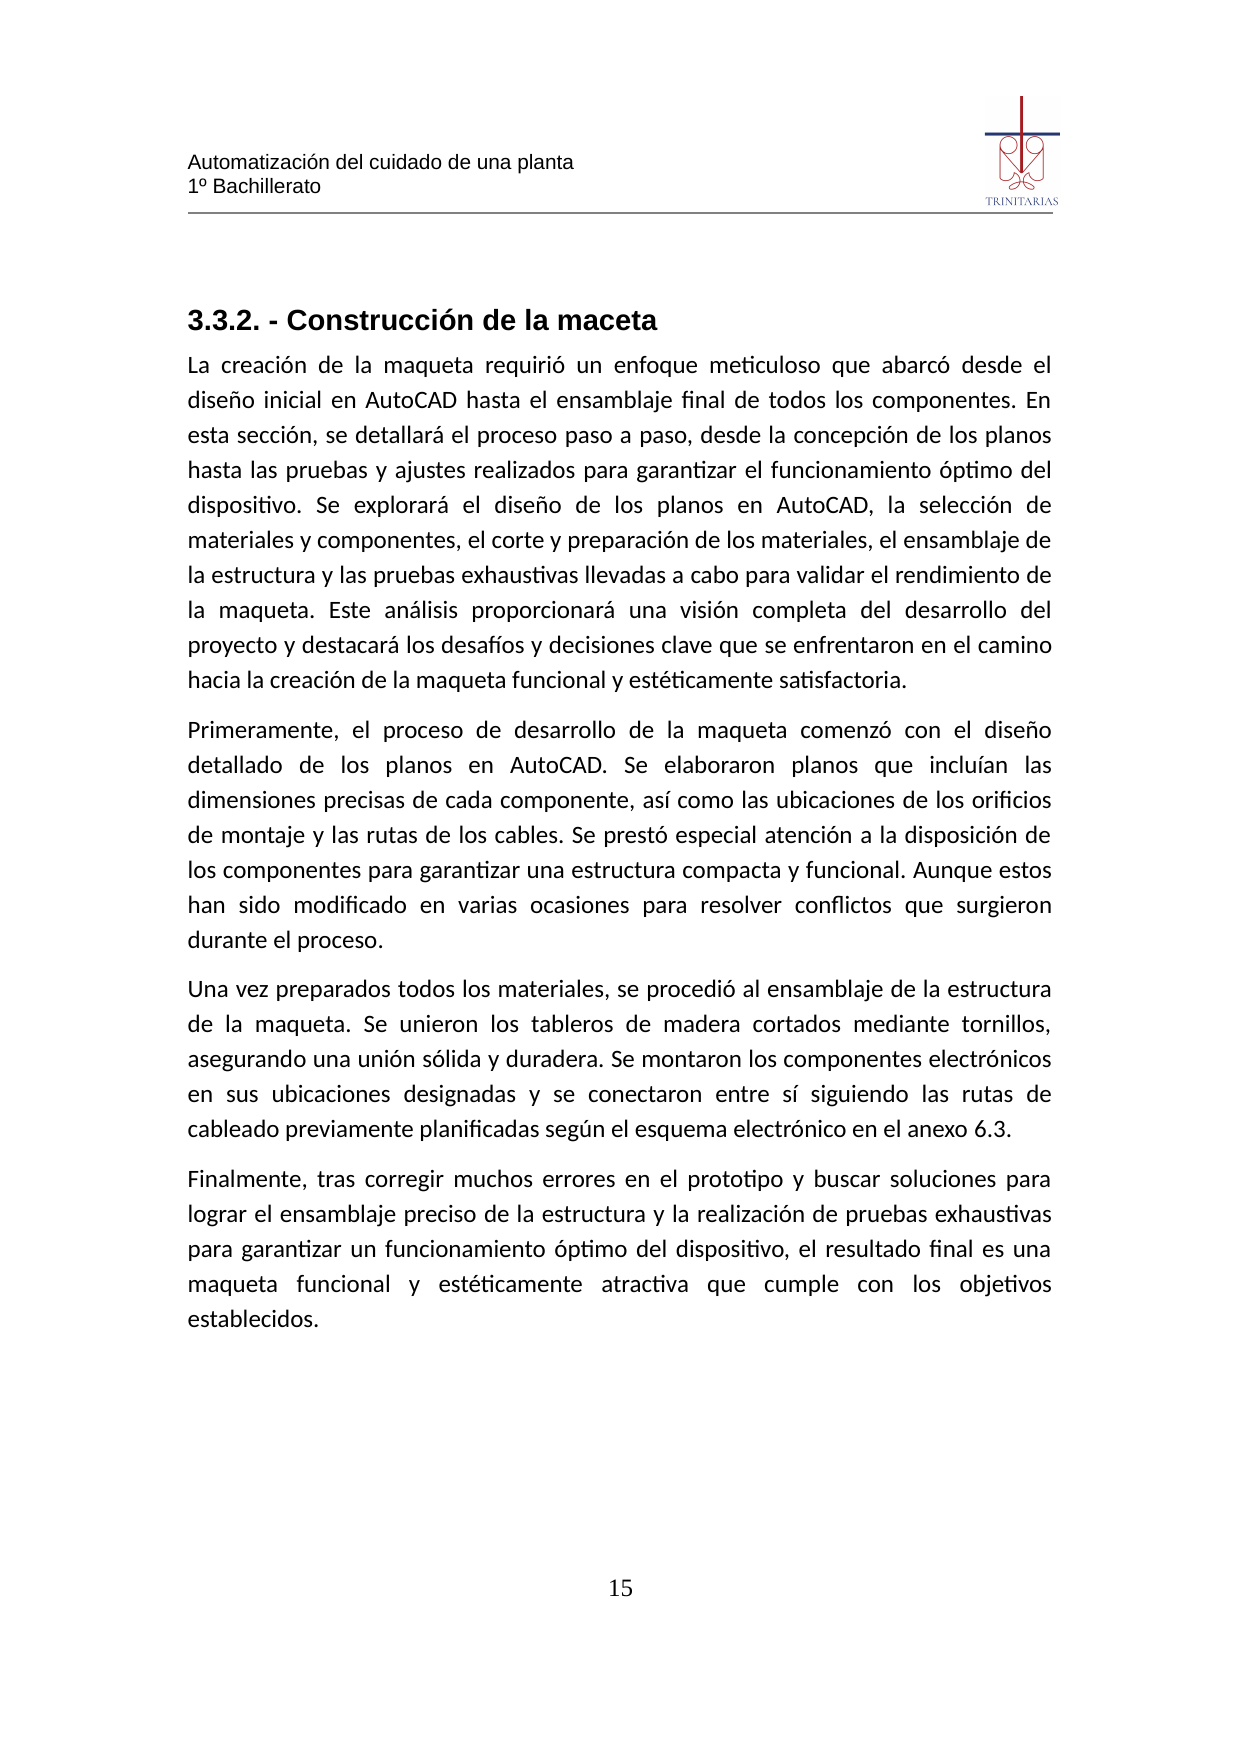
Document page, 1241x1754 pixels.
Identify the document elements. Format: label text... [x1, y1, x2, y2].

subtitle Construcción de la maceta [187, 303, 1053, 337]
text La creación de la maqueta requirió un enfoque meticuloso que abarcó desde el diseño inicial en AutoCAD hasta el ensamblaje final de todos los componentes. En esta sección, se detallará el proceso paso a paso, desde la concepción de los planos hasta las pruebas y ajustes realizados para garantizar el funcionamiento óptimo del dispositivo. Se explorará el diseño de los planos en AutoCAD, la selección de materiales y componentes, el corte y preparación de los materiales, el ensamblaje de la estructura y las pruebas exhaustivas llevadas a cabo para validar el rendimiento de la maqueta. Este análisis proporcionará una visión completa del desarrollo del proyecto y destacará los desafíos y decisiones clave que se enfrentaron en el camino hacia la creación de la maqueta funcional y estéticamente satisfactoria. [187, 349, 1053, 695]
text Una vez preparados todos los materiales, se procedió al ensamblaje de la estructura de la maqueta. Se unieron los tableros de madera cortados mediante tornillos, asegurando una unión sólida y duradera. Se montaron los componentes electrónicos en sus ubicaciones designadas y se conectaron entre sí siguiendo las rutas de cableado previamente planificadas según el esquema electrónico en el anexo 6.3. [187, 973, 1053, 1144]
picture [984, 96, 1061, 208]
text Finalmente, tras corregir muchos errores en el prototipo y buscar soluciones para lograr el ensamblaje preciso de la estructura y la realización de pruebas exhaustivas para garantizar un funcionamiento óptimo del dispositivo, el resultado final es una maqueta funcional y estéticamente atractiva que cumple con los objetivos establecidos. [187, 1163, 1053, 1334]
text Primeramente, el proceso de desarrollo de la maqueta comenzó con el diseño detallado de los planos en AutoCAD. Se elaboraron planos que incluían las dimensiones precisas de cada componente, así como las ubicaciones de los orificios de montaje y las rutas de los cables. Se prestó especial atención a la disposición de los componentes para garantizar una estructura compacta y funcional. Aunque estos han sido modificado en varias ocasiones para resolver conflictos que surgieron durante el proceso. [187, 714, 1053, 954]
